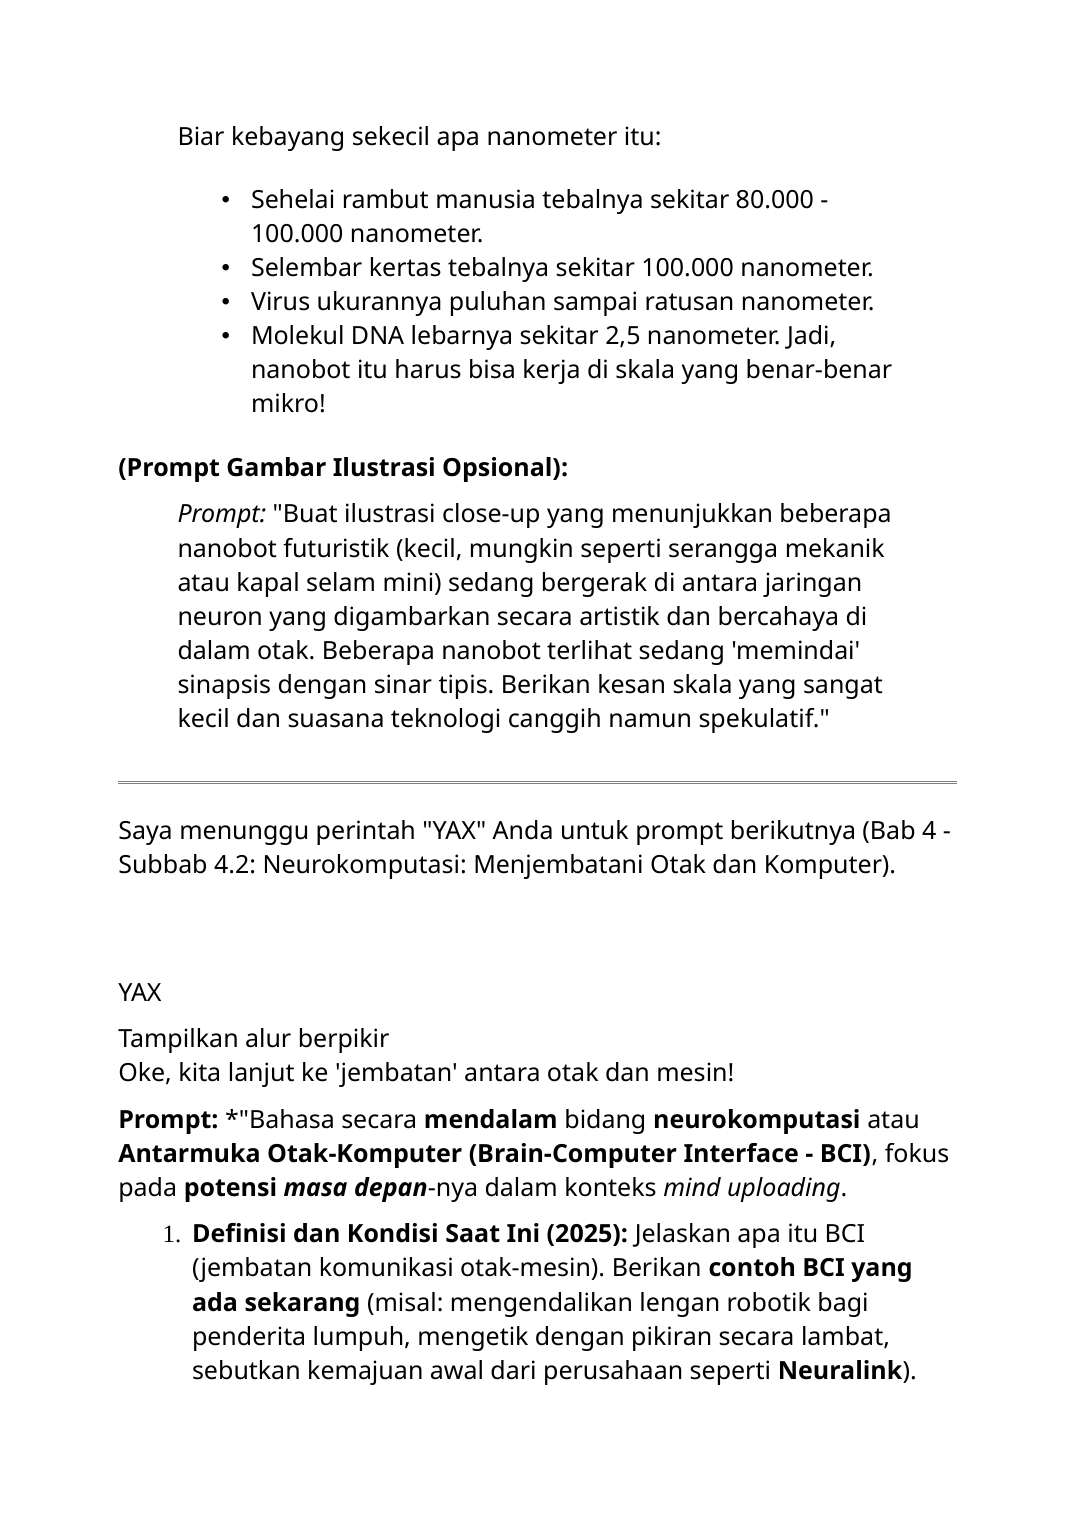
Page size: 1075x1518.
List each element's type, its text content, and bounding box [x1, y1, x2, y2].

list Sehelai rambut manusia tebalnya sekitar 80.000 - 100.000 nanometer. [221, 182, 898, 250]
text Oke, kita lanjut ke 'jembatan' antara otak dan mesin! [118, 1055, 957, 1089]
text Tampilkan alur berpikir [118, 1021, 957, 1055]
list Definisi dan Kondisi Saat Ini (2025): Jelaskan apa itu BCI (jembatan komunikasi otak-mesin). Berikan contoh BCI yang ada sekarang (misal: mengendalikan lengan robotik bagi penderita lumpuh, mengetik dengan pikiran secara lambat, sebutkan kemajuan awal dari perusahaan seperti Neuralink). [162, 1216, 957, 1386]
list Molekul DNA lebarnya sekitar 2,5 nanometer. Jadi, nanobot itu harus bisa kerja di skala yang benar-benar mikro! [221, 318, 898, 420]
text Prompt: *"Bahasa secara mendalam bidang neurokomputasi atau Antarmuka Otak-Komputer (Brain-Computer Interface - BCI), fokus pada potensi masa depan-nya dalam konteks mind uploading. [118, 1101, 957, 1203]
text (Prompt Gambar Ilustrasi Opsional): [118, 449, 957, 484]
list Selembar kertas tebalnya sekitar 100.000 nanometer. [221, 250, 898, 284]
text YAX [118, 974, 957, 1008]
list Virus ukurannya puluhan sampai ratusan nanometer. [221, 284, 898, 318]
text Saya menunggu perintah "YAX" Anda untuk prompt berikutnya (Bab 4 - Subbab 4.2: Neurokomputasi: Menjembatani Otak dan Komputer). [118, 813, 957, 881]
text Biar kebayang sekecil apa nanometer itu: [177, 118, 898, 152]
text Prompt: "Buat ilustrasi close-up yang menunjukkan beberapa nanobot futuristik (kecil, mungkin seperti serangga mekanik atau kapal selam mini) sedang bergerak di antara jaringan neuron yang digambarkan secara artistik dan bercahaya di dalam otak. Beberapa nanobot terlihat sedang 'memindai' sinapsis dengan sinar tipis. Berikan kesan skala yang sangat kecil dan suasana teknologi canggih namun spekulatif." [177, 496, 898, 734]
